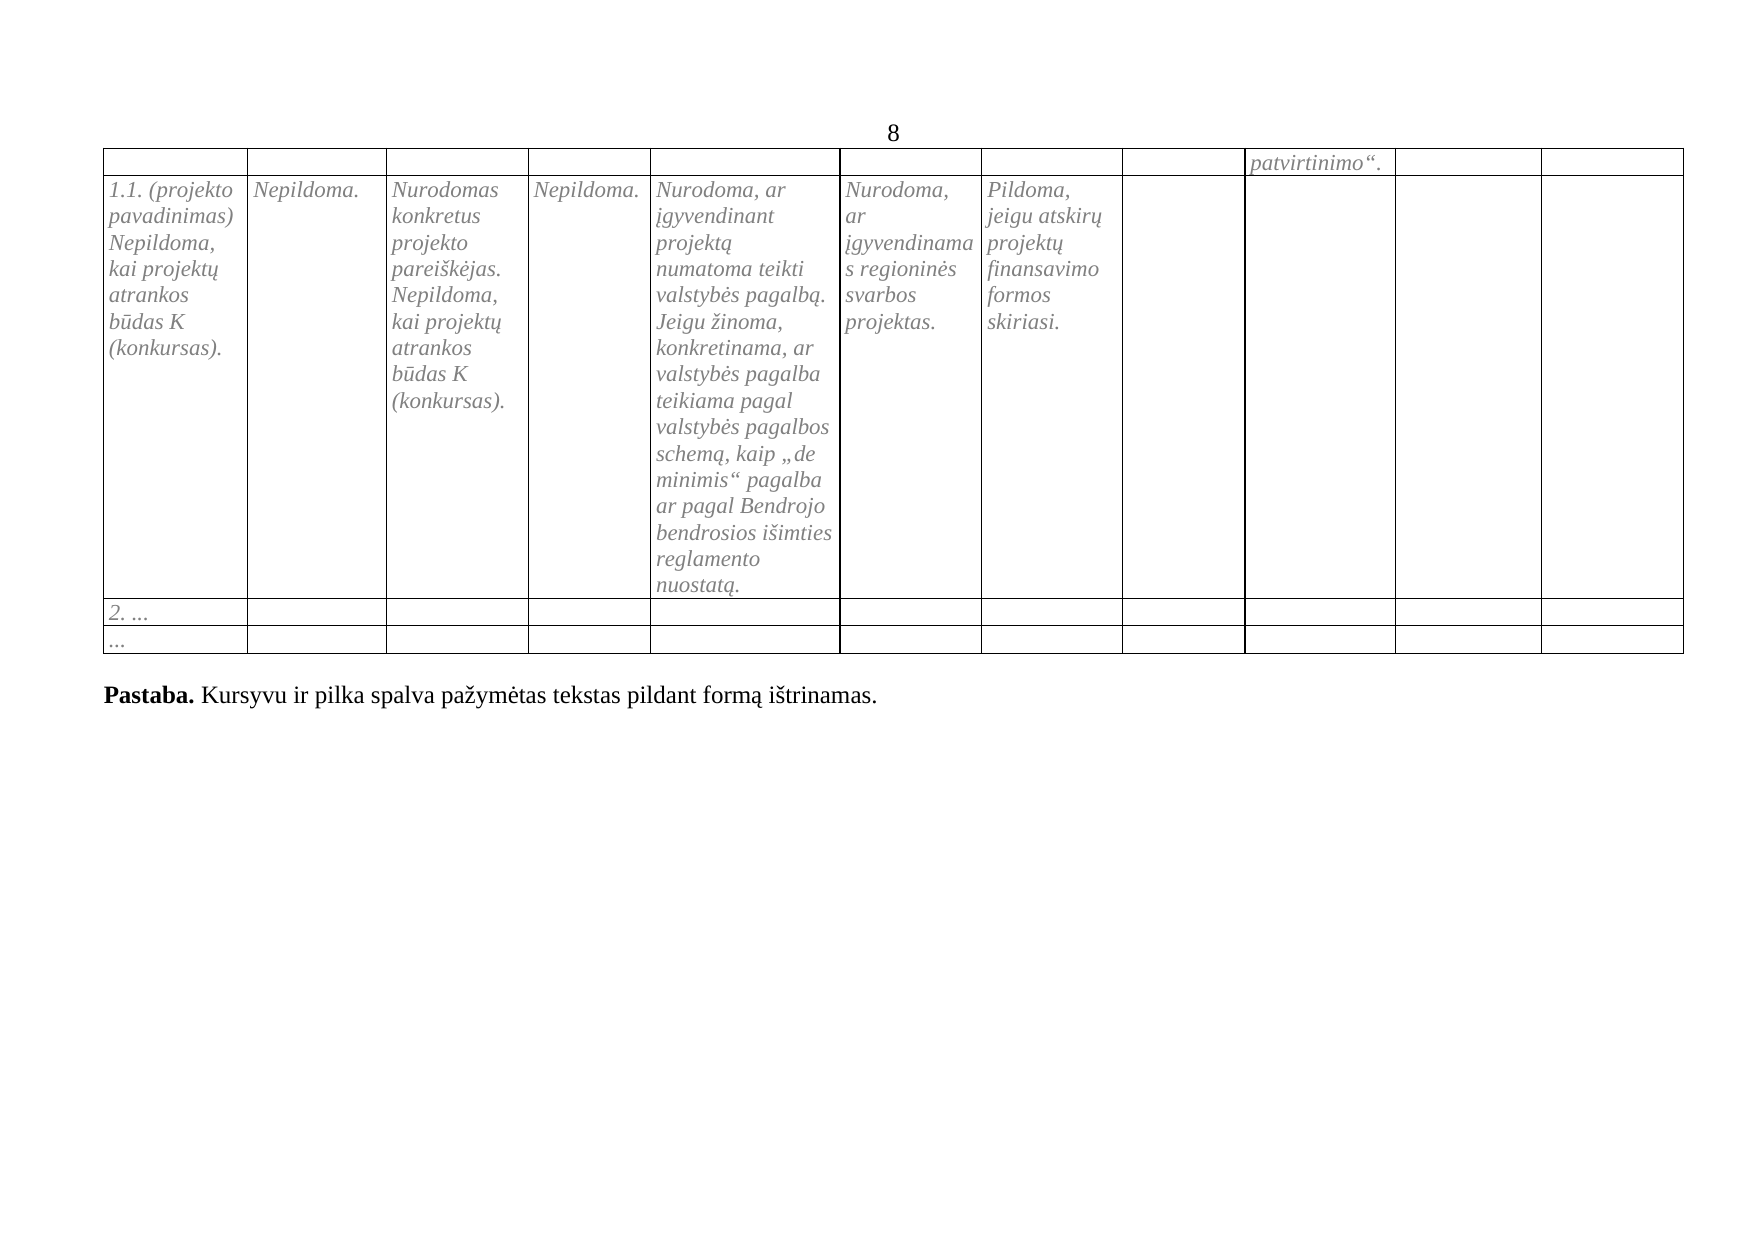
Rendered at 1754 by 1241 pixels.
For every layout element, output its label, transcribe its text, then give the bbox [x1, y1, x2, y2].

table_cell [104, 149, 247, 175]
table_cell [1123, 176, 1244, 598]
table_cell Nepildoma. [529, 176, 650, 598]
table_cell patvirtinimo“. [1246, 149, 1395, 175]
table_cell [1542, 599, 1683, 625]
table_cell [1396, 599, 1541, 625]
table_cell [1123, 149, 1244, 175]
table_cell 2. ... [104, 599, 247, 625]
table_cell [1542, 626, 1683, 652]
table_cell 1.1. (projekto pavadinimas) Nepildoma, kai projektų atrankos būdas K (konkursas). [104, 176, 247, 598]
table_cell Nurodoma, ar įgyvendinant projektą numatoma teikti valstybės pagalbą. Jeigu žinoma, konkretinama, ar valstybės pagalba teikiama pagal valstybės pagalbos schemą, kaip „de minimis“ pagalba ar pagal Bendrojo bendrosios išimties reglamento nuostatą. [651, 176, 839, 598]
table_cell [529, 626, 650, 652]
table_cell [1123, 599, 1244, 625]
table_cell [1246, 626, 1395, 652]
table_cell [1542, 176, 1683, 598]
table_cell [248, 149, 386, 175]
table_cell Nurodoma, ar įgyvendinamas regioninės svarbos projektas. [841, 176, 981, 598]
table_cell [387, 626, 528, 652]
table_cell [248, 599, 386, 625]
table_cell [1396, 626, 1541, 652]
table_cell Nepildoma. [248, 176, 386, 598]
table_cell [841, 626, 981, 652]
table_cell [1542, 149, 1683, 175]
table_cell Nurodomas konkretus projekto pareiškėjas. Nepildoma, kai projektų atrankos būdas K (konkursas). [387, 176, 528, 598]
table_cell [982, 149, 1122, 175]
table_cell [387, 149, 528, 175]
table_cell [387, 599, 528, 625]
table_cell [1123, 626, 1244, 652]
table_cell [1246, 176, 1395, 598]
table_cell ... [104, 626, 247, 652]
table_cell [982, 599, 1122, 625]
table_cell [529, 149, 650, 175]
table_cell [841, 599, 981, 625]
table_cell [248, 626, 386, 652]
table_cell Pildoma, jeigu atskirų projektų finansavimo formos skiriasi. [982, 176, 1122, 598]
table_cell [1396, 149, 1541, 175]
table_cell [982, 626, 1122, 652]
table_cell [529, 599, 650, 625]
table_cell [1396, 176, 1541, 598]
text Pastaba. Kursyvu ir pilka spalva pažymėtas tekstas pildant formą ištrinamas. [103, 680, 1683, 709]
table_cell [1246, 599, 1395, 625]
table_cell [841, 149, 981, 175]
table_cell [651, 626, 839, 652]
table_cell [651, 599, 839, 625]
